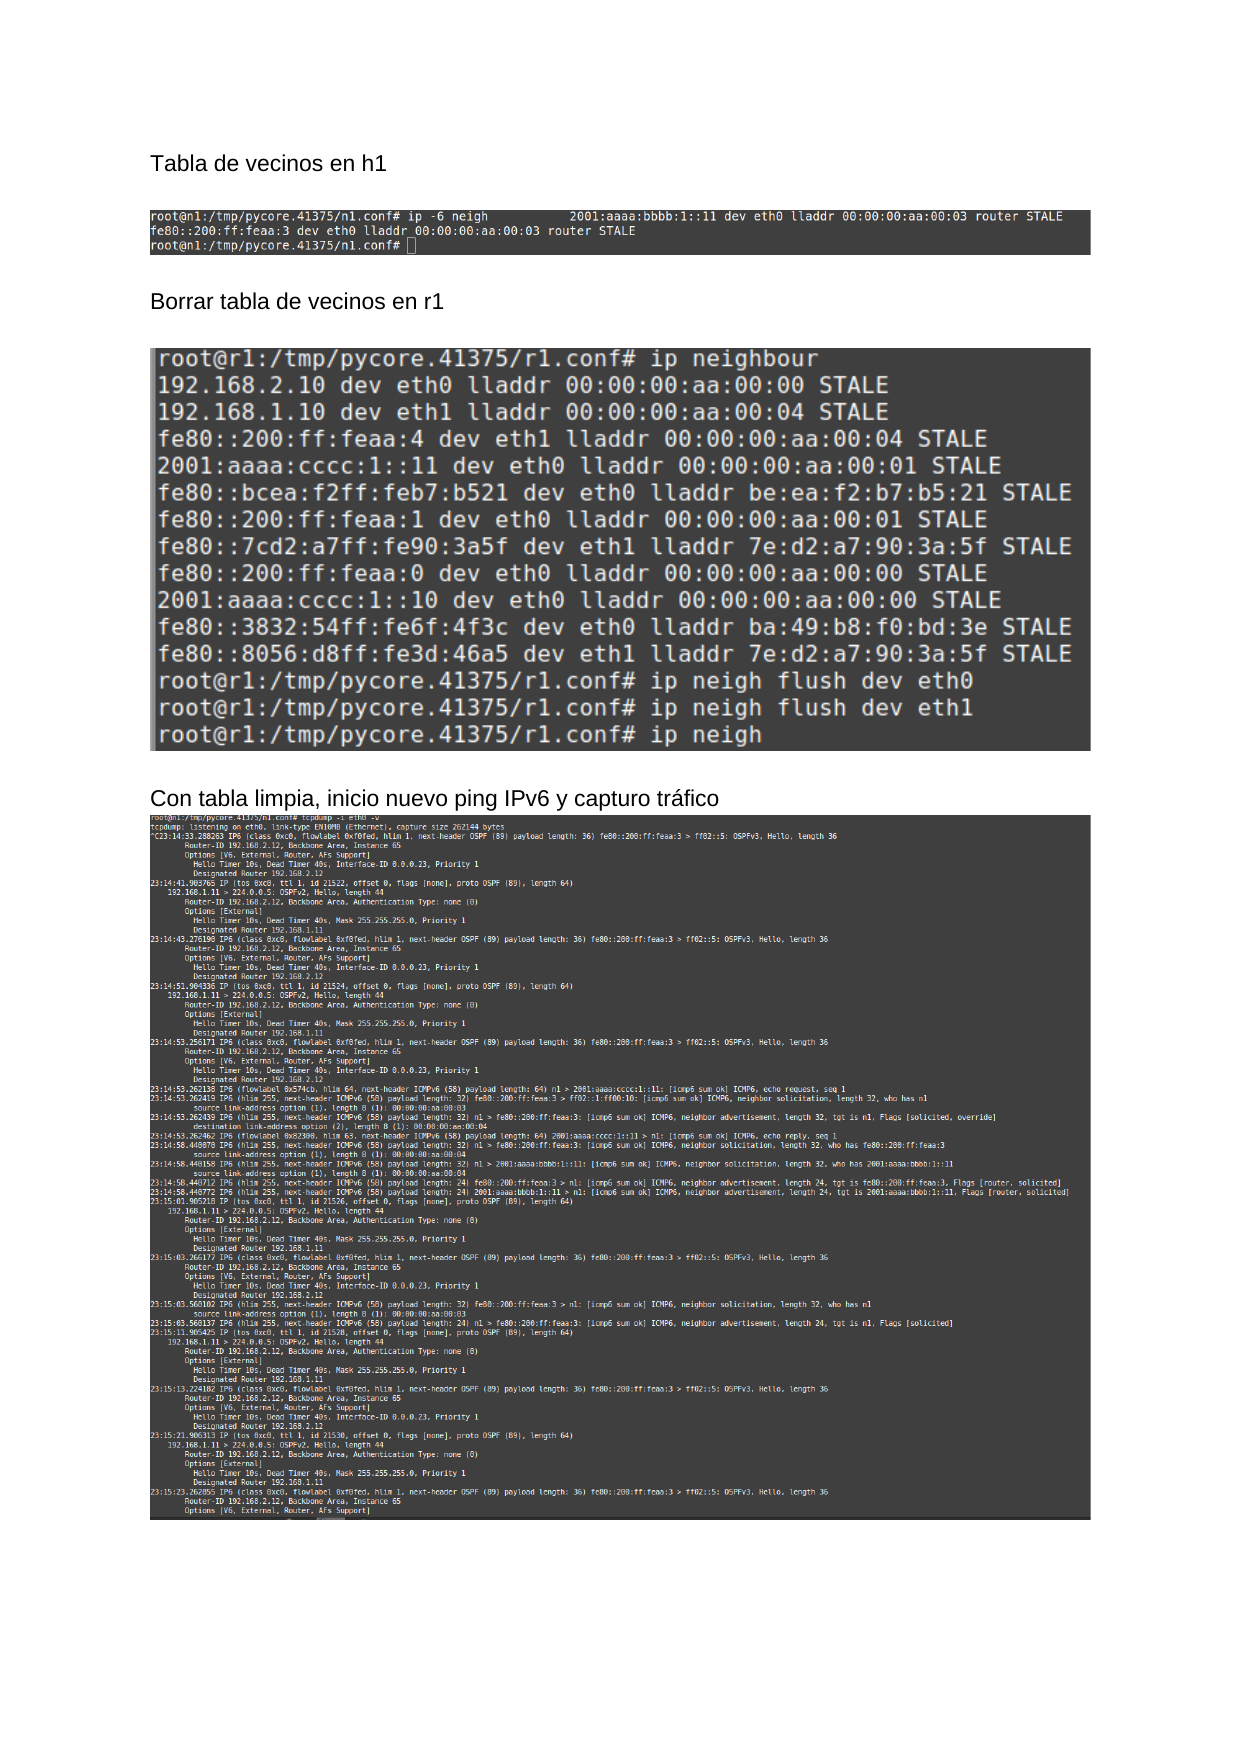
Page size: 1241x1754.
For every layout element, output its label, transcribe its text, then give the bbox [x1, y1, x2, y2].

picture [150, 348, 1091, 751]
picture [150, 210, 1091, 255]
text Tabla de vecinos en h1 [150, 150, 1090, 176]
text Borrar tabla de vecinos en r1 [150, 288, 1090, 314]
text Con tabla limpia, inicio nuevo ping IPv6 y capturo tráfico [150, 785, 1090, 811]
picture [150, 815, 1091, 1520]
